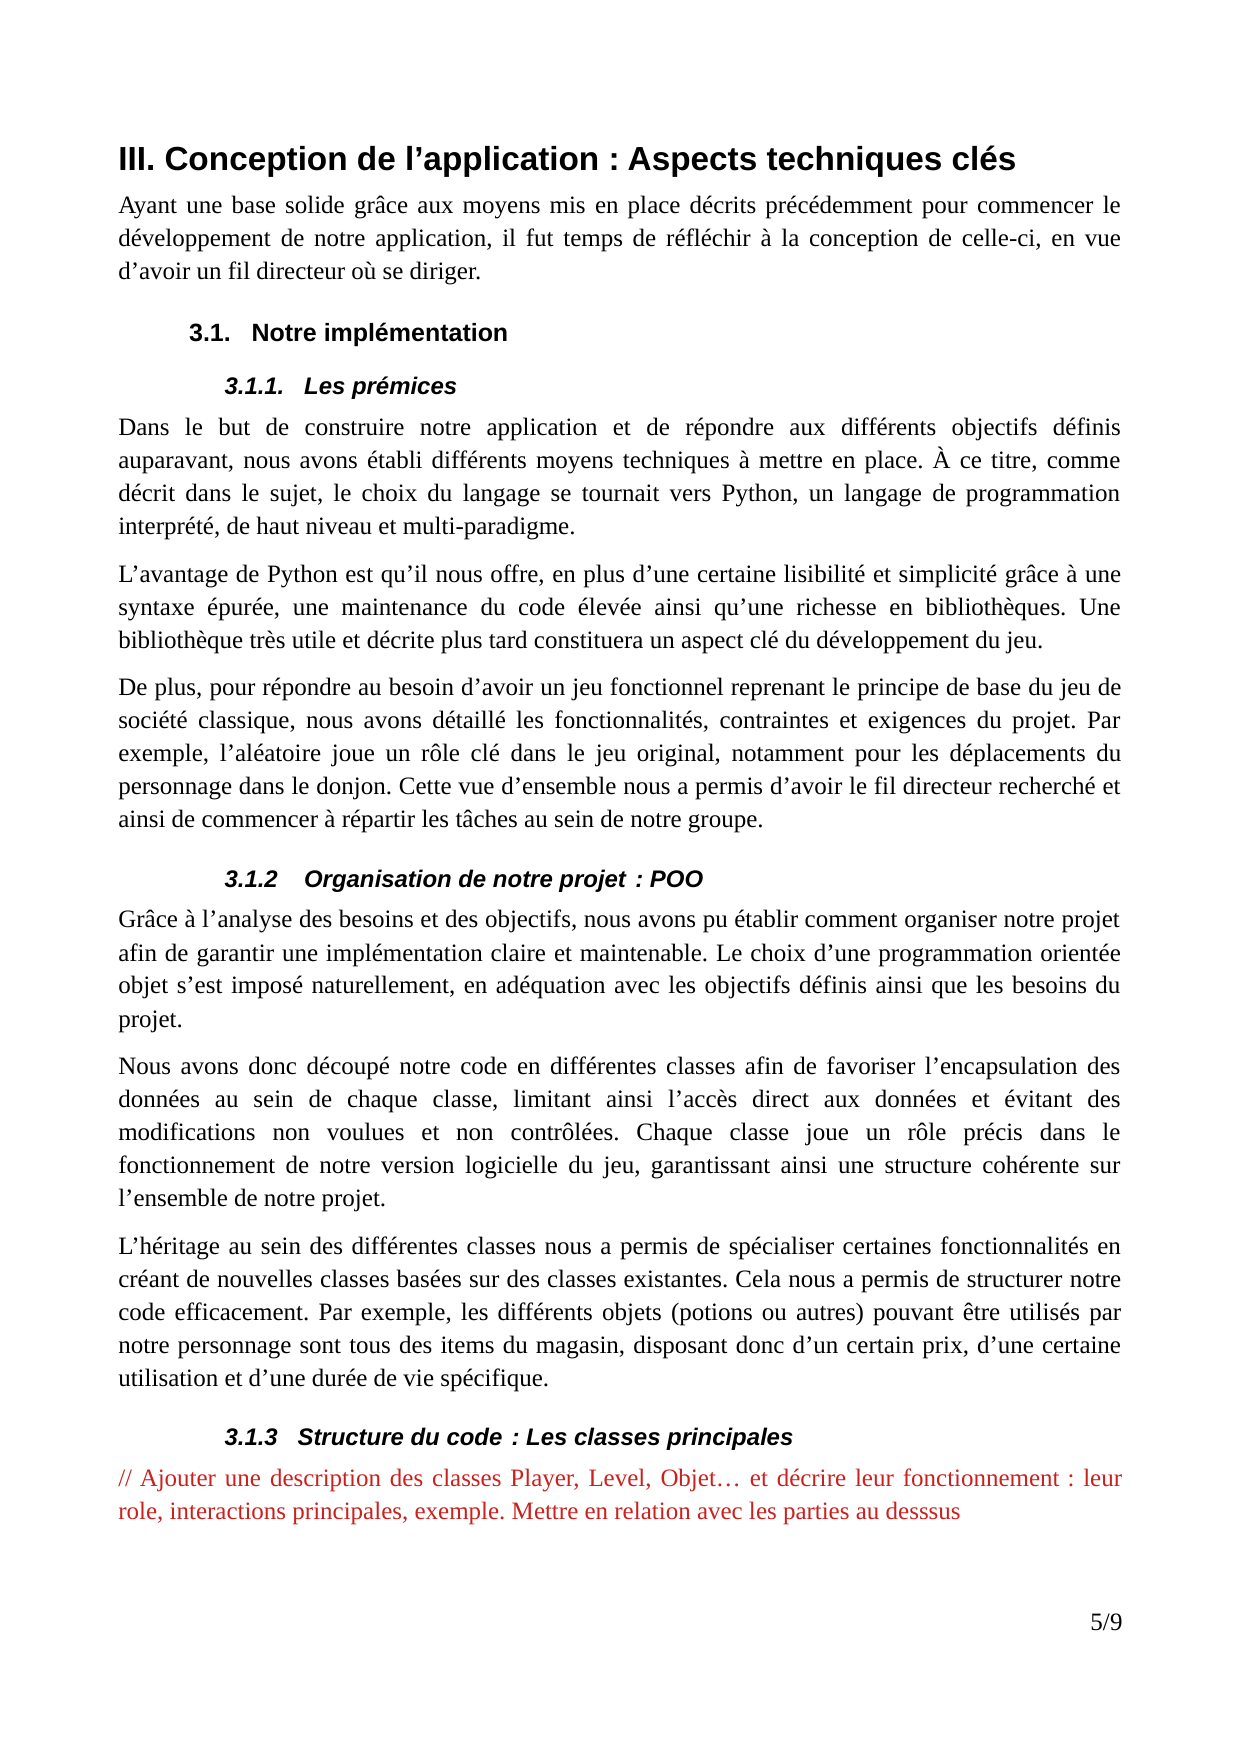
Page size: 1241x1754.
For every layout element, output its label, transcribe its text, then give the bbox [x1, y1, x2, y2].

subtitle 3.1.1. Les prémices [224, 372, 1122, 399]
text De plus, pour répondre au besoin d’avoir un jeu fonctionnel reprenant le principe de base du jeu de société classique, nous avons détaillé les fonctionnalités, contraintes et exigences du projet. Par exemple, l’aléatoire joue un rôle clé dans le jeu original, notamment pour les déplacements du personnage dans le donjon. Cette vue d’ensemble nous a permis d’avoir le fil directeur recherché et ainsi de commencer à répartir les tâches au sein de notre groupe. [118, 672, 1122, 833]
text Ayant une base solide grâce aux moyens mis en place décrits précédemment pour commencer le développement de notre application, il fut temps de réfléchir à la conception de celle-ci, en vue d’avoir un fil directeur où se diriger. [118, 190, 1122, 285]
text Nous avons donc découpé notre code en différentes classes afin de favoriser l’encapsulation des données au sein de chaque classe, limitant ainsi l’accès direct aux données et évitant des modifications non voulues et non contrôlées. Chaque classe joue un rôle précis dans le fonctionnement de notre version logicielle du jeu, garantissant ainsi une structure cohérente sur l’ensemble de notre projet. [118, 1051, 1122, 1212]
text L’héritage au sein des différentes classes nous a permis de spécialiser certaines fonctionnalités en créant de nouvelles classes basées sur des classes existantes. Cela nous a permis de structurer notre code efficacement. Par exemple, les différents objets (potions ou autres) pouvant être utilisés par notre personnage sont tous des items du magasin, disposant donc d’un certain prix, d’une certaine utilisation et d’une durée de vie spécifique. [118, 1231, 1122, 1392]
subtitle 3.1.3 Structure du code : Les classes principales [224, 1423, 1122, 1451]
text Dans le but de construire notre application et de répondre aux différents objectifs définis auparavant, nous avons établi différents moyens techniques à mettre en place. À ce titre, comme décrit dans le sujet, le choix du langage se tournait vers Python, un langage de programmation interprété, de haut niveau et multi-paradigme. [118, 412, 1122, 540]
text Grâce à l’analyse des besoins et des objectifs, nous avons pu établir comment organiser notre projet afin de garantir une implémentation claire et maintenable. Le choix d’une programmation orientée objet s’est imposé naturellement, en adéquation avec les objectifs définis ainsi que les besoins du projet. [118, 904, 1122, 1032]
text L’avantage de Python est qu’il nous offre, en plus d’une certaine lisibilité et simplicité grâce à une syntaxe épurée, une maintenance du code élevée ainsi qu’une richesse en bibliothèques. Une bibliothèque très utile et décrite plus tard constituera un aspect clé du développement du jeu. [118, 559, 1122, 653]
subtitle 3.1.2 Organisation de notre projet : POO [224, 864, 1122, 892]
subtitle 3.1. Notre implémentation [189, 318, 1122, 347]
subtitle III. Conception de l’application : Aspects techniques clés [118, 139, 1122, 177]
text // Ajouter une description des classes Player, Level, Objet… et décrire leur fonctionnement : leur role, interactions principales, exemple. Mettre en relation avec les parties au desssus [118, 1463, 1122, 1525]
